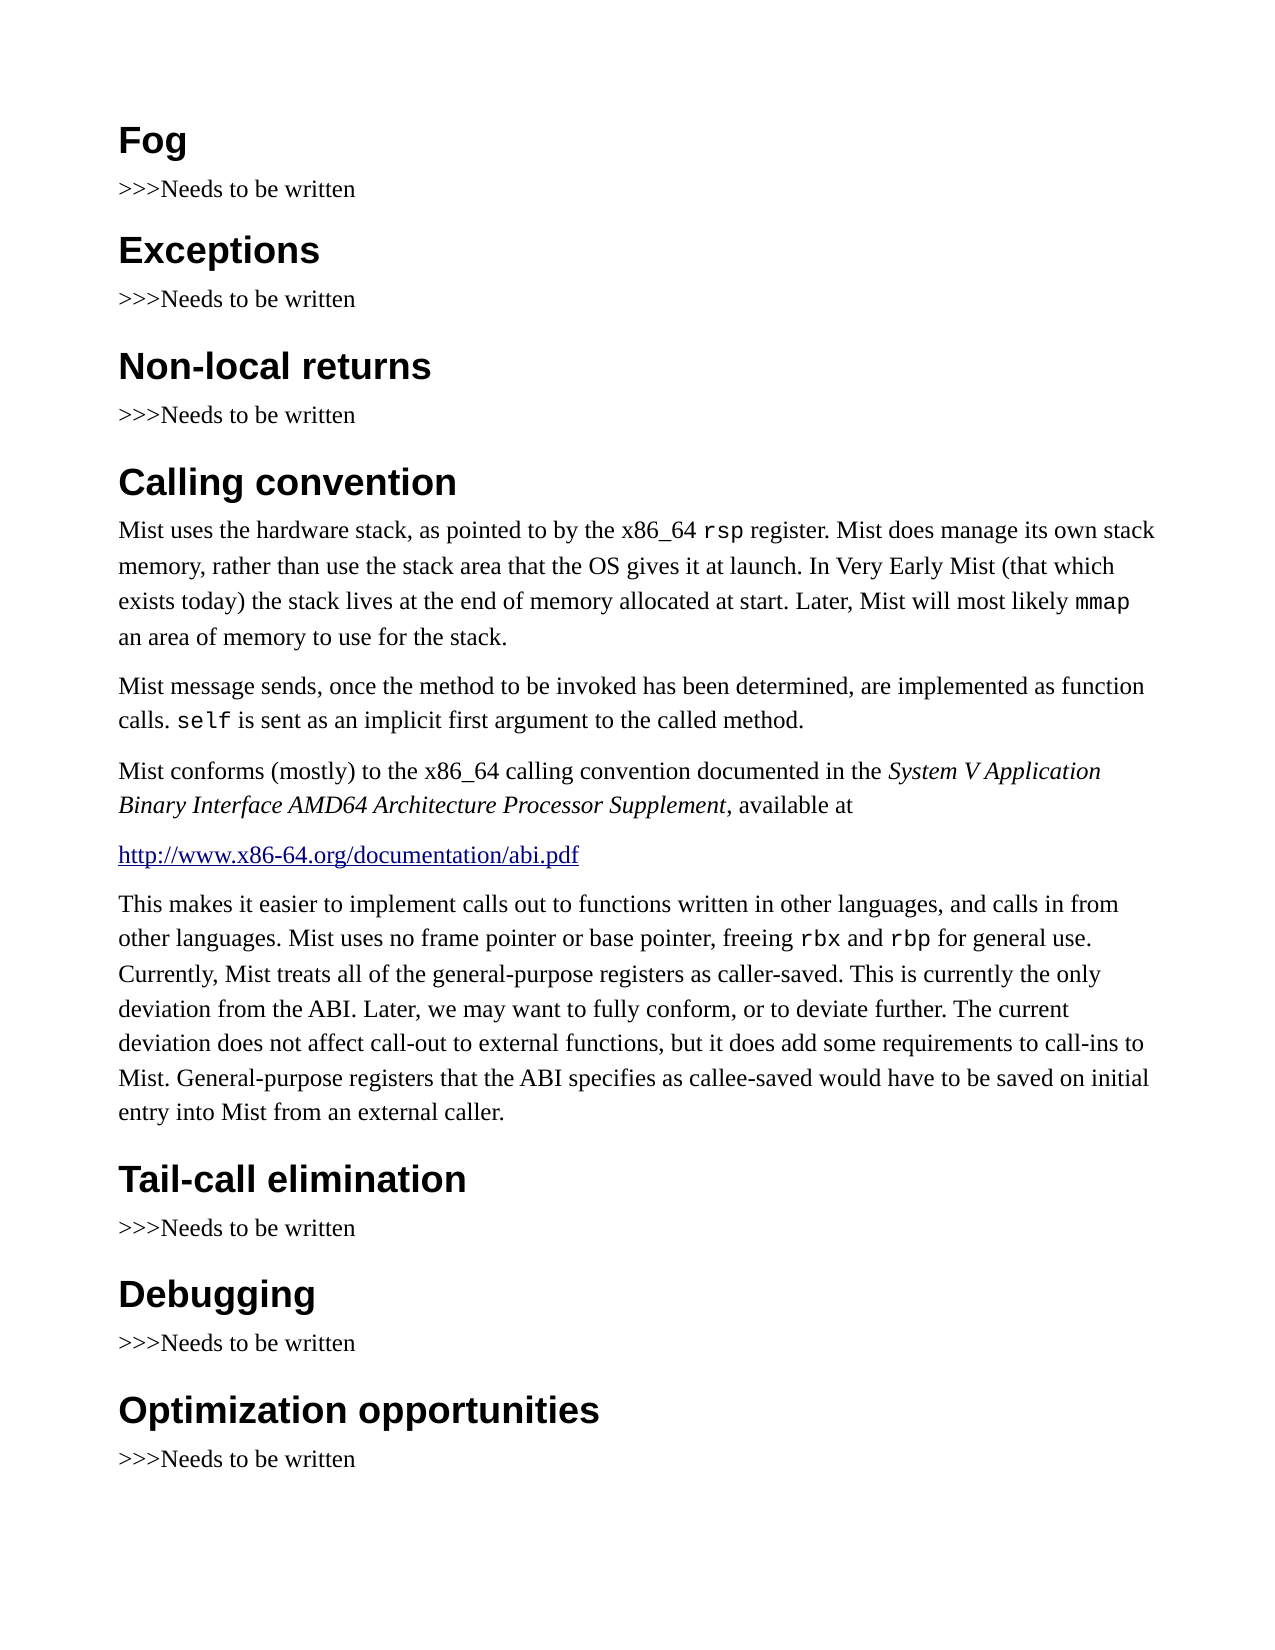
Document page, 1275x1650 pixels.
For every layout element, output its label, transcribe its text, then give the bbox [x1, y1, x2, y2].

text Mist message sends, once the method to be invoked has been determined, are implemented as function calls. self is sent as an implicit first argument to the called method. [118, 671, 1157, 736]
subtitle Calling convention [118, 459, 1157, 503]
subtitle Tail-call elimination [118, 1157, 1157, 1200]
text >>>Needs to be written [118, 1213, 1157, 1241]
subtitle Fog [118, 118, 1157, 162]
text Mist conforms (mostly) to the x86_64 calling convention documented in the System V Application Binary Interface AMD64 Architecture Processor Supplement, available at [118, 756, 1157, 819]
text Mist uses the hardware stack, as pointed to by the x86_64 rsp register. Mist does manage its own stack memory, rather than use the stack area that the OS gives it at launch. In Very Early Mist (that which exists today) the stack lives at the end of memory allocated at start. Later, Mist will most likely mmap an area of memory to use for the stack. [118, 515, 1157, 651]
subtitle Optimization opportunities [118, 1388, 1157, 1431]
subtitle Debugging [118, 1272, 1157, 1316]
text This makes it easier to implement calls out to functions written in other languages, and calls in from other languages. Mist uses no frame pointer or base pointer, freeing rbx and rbp for general use. Currently, Mist treats all of the general-purpose registers as caller-saved. This is currently the only deviation from the ABI. Later, we may want to fully conform, or to deviate further. The current deviation does not affect call-out to external functions, but it does add some requirements to call-ins to Mist. General-purpose registers that the ABI specifies as callee-saved would have to be saved on initial entry into Mist from an external caller. [118, 889, 1157, 1126]
text >>>Needs to be written [118, 1444, 1157, 1473]
text >>>Needs to be written [118, 400, 1157, 428]
subtitle Exceptions [118, 228, 1157, 272]
text http://www.x86-64.org/documentation/abi.pdf [118, 840, 1157, 868]
text >>>Needs to be written [118, 174, 1157, 203]
text >>>Needs to be written [118, 284, 1157, 313]
subtitle Non-local returns [118, 344, 1157, 387]
text >>>Needs to be written [118, 1328, 1157, 1357]
